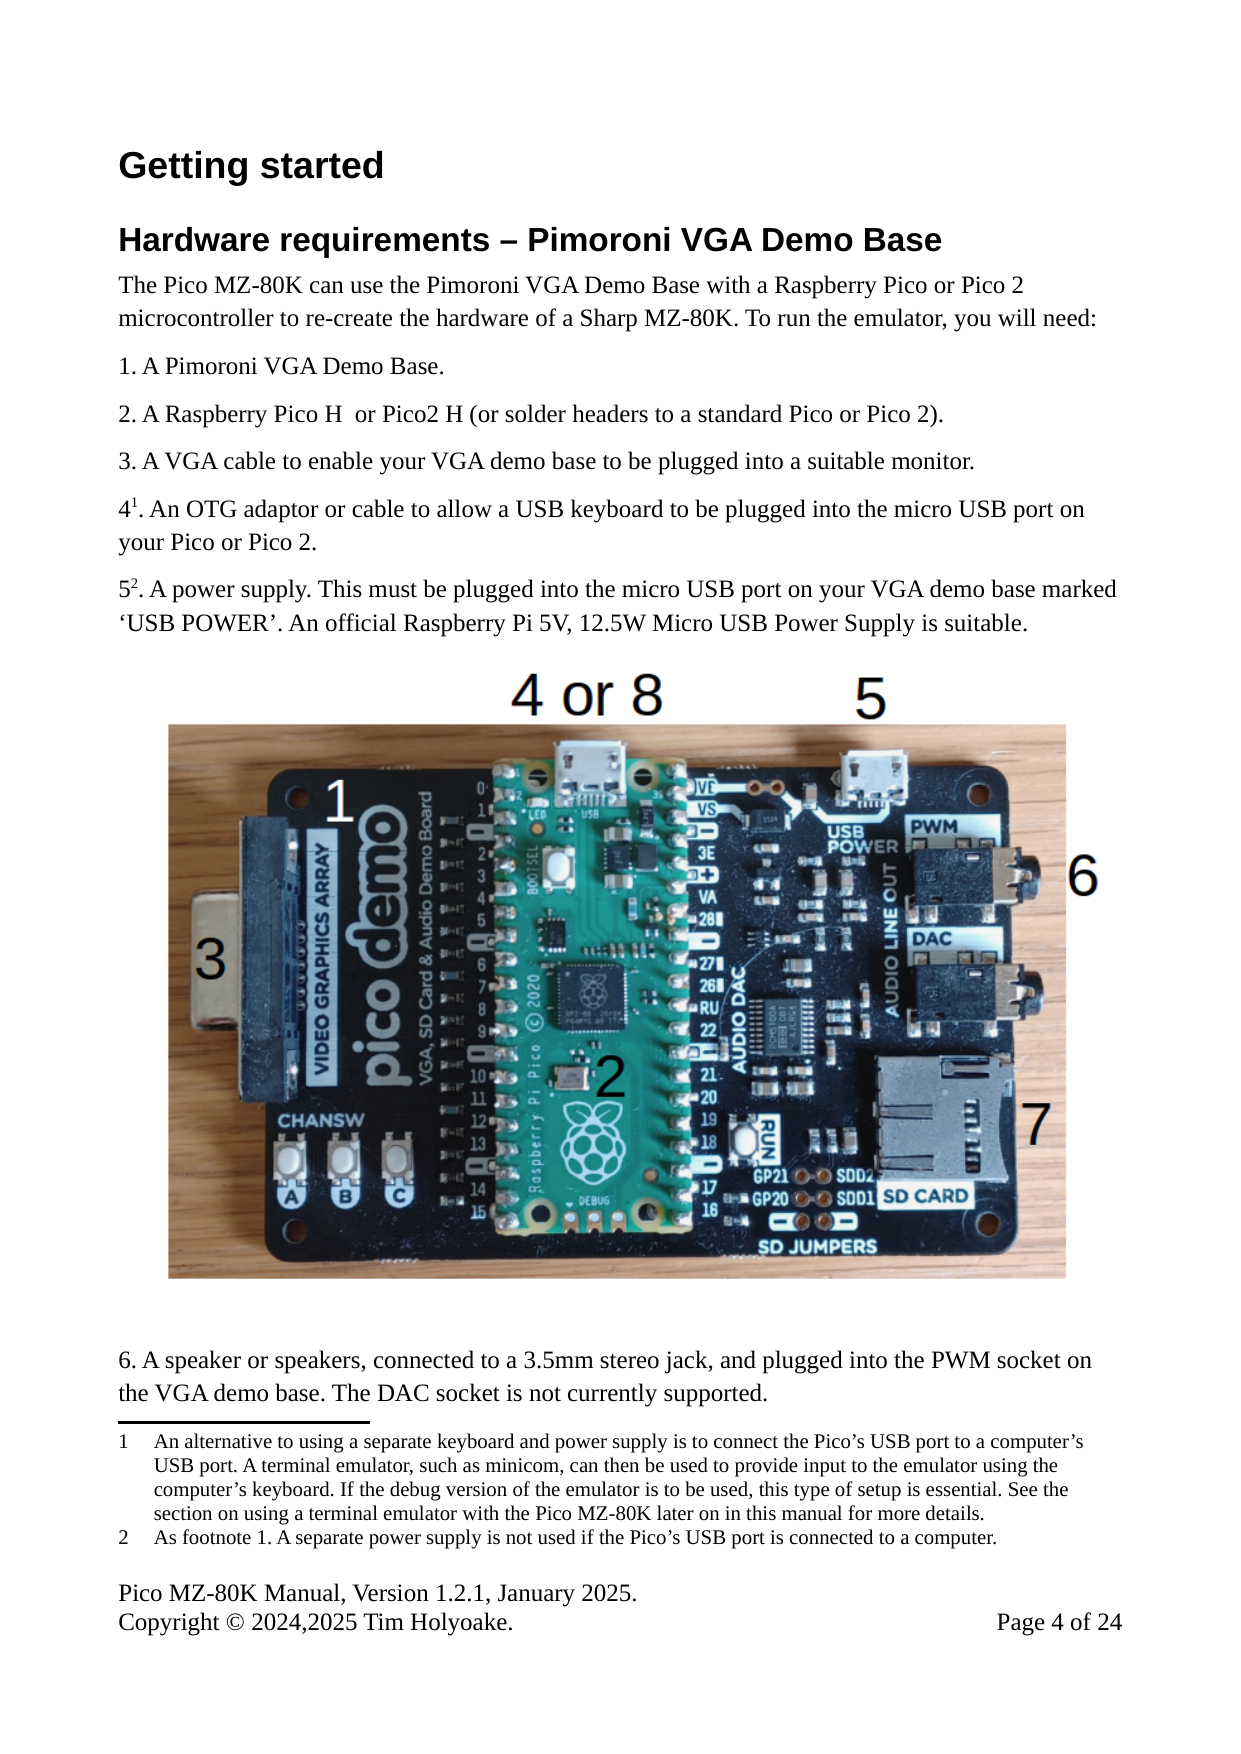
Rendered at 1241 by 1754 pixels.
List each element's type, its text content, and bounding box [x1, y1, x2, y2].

text As footnote 1. A separate power supply is not used if the Pico’s USB port is connected to a computer. [118, 1525, 1122, 1549]
text An alternative to using a separate keyboard and power supply is to connect the Pico’s USB port to a computer’s USB port. A terminal emulator, such as minicom, can then be used to provide input to the emulator using the computer’s keyboard. If the debug version of the emulator is to be used, this type of setup is essential. See the section on using a terminal emulator with the Pico MZ-80K later on in this manual for more details. [118, 1428, 1122, 1525]
text 4. An OTG adaptor or cable to allow a USB keyboard to be plugged into the micro USB port on your Pico or Pico 2. [118, 494, 1122, 556]
text The Pico MZ-80K can use the Pimoroni VGA Demo Base with a Raspberry Pico or Pico 2 microcontroller to re-create the hardware of a Sharp MZ-80K. To run the emulator, you will need: [118, 271, 1122, 332]
picture [118, 655, 1123, 1342]
text 3. A VGA cable to enable your VGA demo base to be plugged into a suitable monitor. [118, 446, 1122, 475]
text 1. A Pimoroni VGA Demo Base. [118, 351, 1122, 380]
subtitle Hardware requirements – Pimoroni VGA Demo Base [118, 219, 1122, 258]
text 6. A speaker or speakers, connected to a 3.5mm stereo jack, and plugged into the PWM socket on the VGA demo base. The DAC socket is not currently supported. [118, 1342, 1122, 1407]
subtitle Getting started [118, 143, 1122, 186]
text 5. A power supply. This must be plugged into the micro USB port on your VGA demo base marked ‘USB POWER’. An official Raspberry Pi 5V, 12.5W Micro USB Power Supply is suitable. [118, 574, 1122, 636]
text 2. A Raspberry Pico H or Pico2 H (or solder headers to a standard Pico or Pico 2). [118, 399, 1122, 427]
